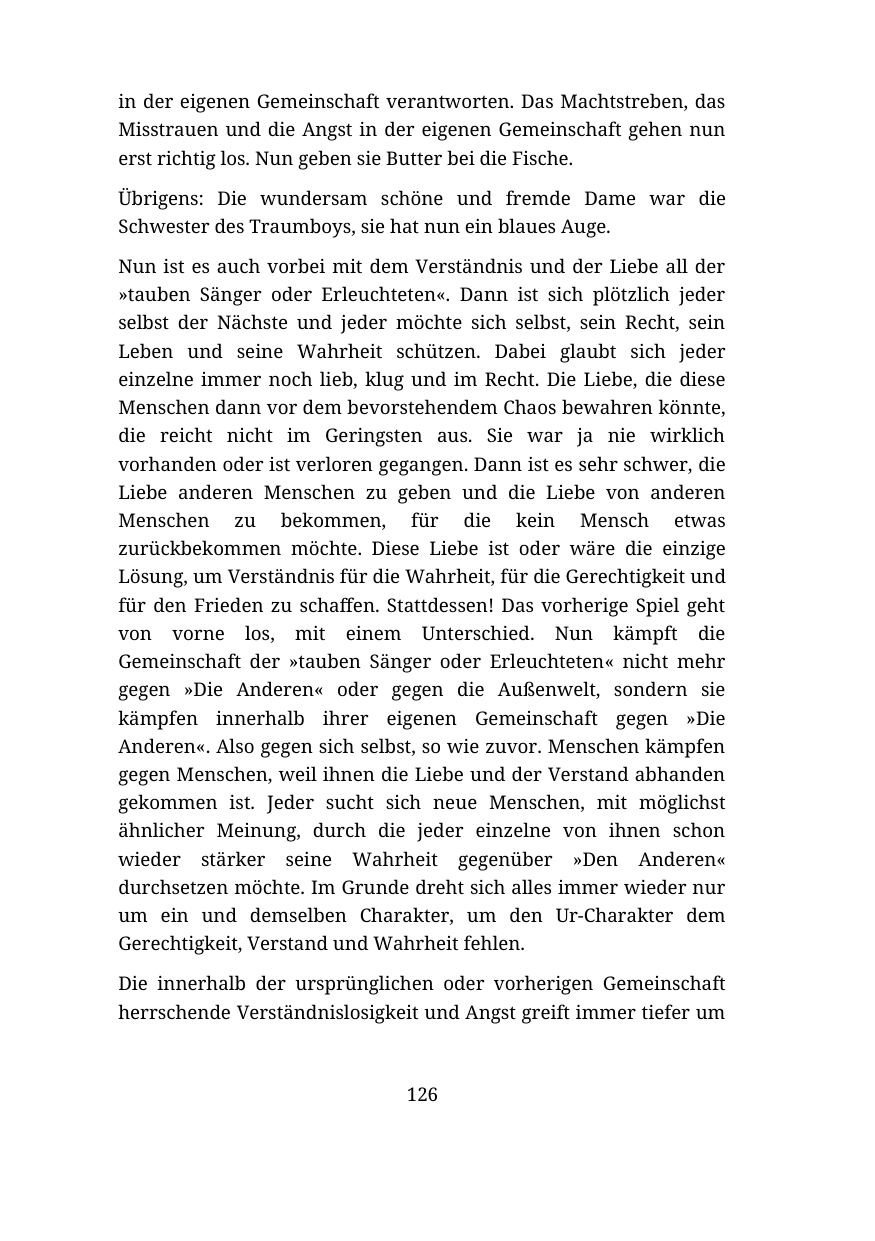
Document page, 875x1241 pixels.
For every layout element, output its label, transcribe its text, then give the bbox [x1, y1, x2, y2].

text Nun ist es auch vorbei mit dem Verständnis und der Liebe all der »tauben Sänger oder Erleuchteten«. Dann ist sich plötzlich jeder selbst der Nächste und jeder möchte sich selbst, sein Recht, sein Leben und seine Wahrheit schützen. Dabei glaubt sich jeder einzelne immer noch lieb, klug und im Recht. Die Liebe, die diese Menschen dann vor dem bevorstehendem Chaos bewahren könnte, die reicht nicht im Geringsten aus. Sie war ja nie wirklich vorhanden oder ist verloren gegangen. Dann ist es sehr schwer, die Liebe anderen Menschen zu geben und die Liebe von anderen Menschen zu bekommen, für die kein Mensch etwas zurückbekommen möchte. Diese Liebe ist oder wäre die einzige Lösung, um Verständnis für die Wahrheit, für die Gerechtigkeit und für den Frieden zu schaffen. Stattdessen! Das vorherige Spiel geht von vorne los, mit einem Unterschied. Nun kämpft die Gemeinschaft der »tauben Sänger oder Erleuchteten« nicht mehr gegen »Die Anderen« oder gegen die Außenwelt, sondern sie kämpfen innerhalb ihrer eigenen Gemeinschaft gegen »Die Anderen«. Also gegen sich selbst, so wie zuvor. Menschen kämpfen gegen Menschen, weil ihnen die Liebe und der Verstand abhanden gekommen ist. Jeder sucht sich neue Menschen, mit möglichst ähnlicher Meinung, durch die jeder einzelne von ihnen schon wieder stärker seine Wahrheit gegenüber »Den Anderen« durchsetzen möchte. Im Grunde dreht sich alles immer wieder nur um ein und demselben Charakter, um den Ur-Charakter dem Gerechtigkeit, Verstand und Wahrheit fehlen. [118, 253, 726, 956]
text Übrigens: Die wundersam schöne und fremde Dame war die Schwester des Traumboys, sie hat nun ein blaues Auge. [118, 185, 726, 239]
text Die innerhalb der ursprünglichen oder vorherigen Gemeinschaft herrschende Verständnislosigkeit und Angst greift immer tiefer um [118, 971, 726, 1024]
text in der eigenen Gemeinschaft verantworten. Das Machtstreben, das Misstrauen und die Angst in der eigenen Gemeinschaft gehen nun erst richtig los. Nun geben sie Butter bei die Fische. [118, 88, 726, 171]
